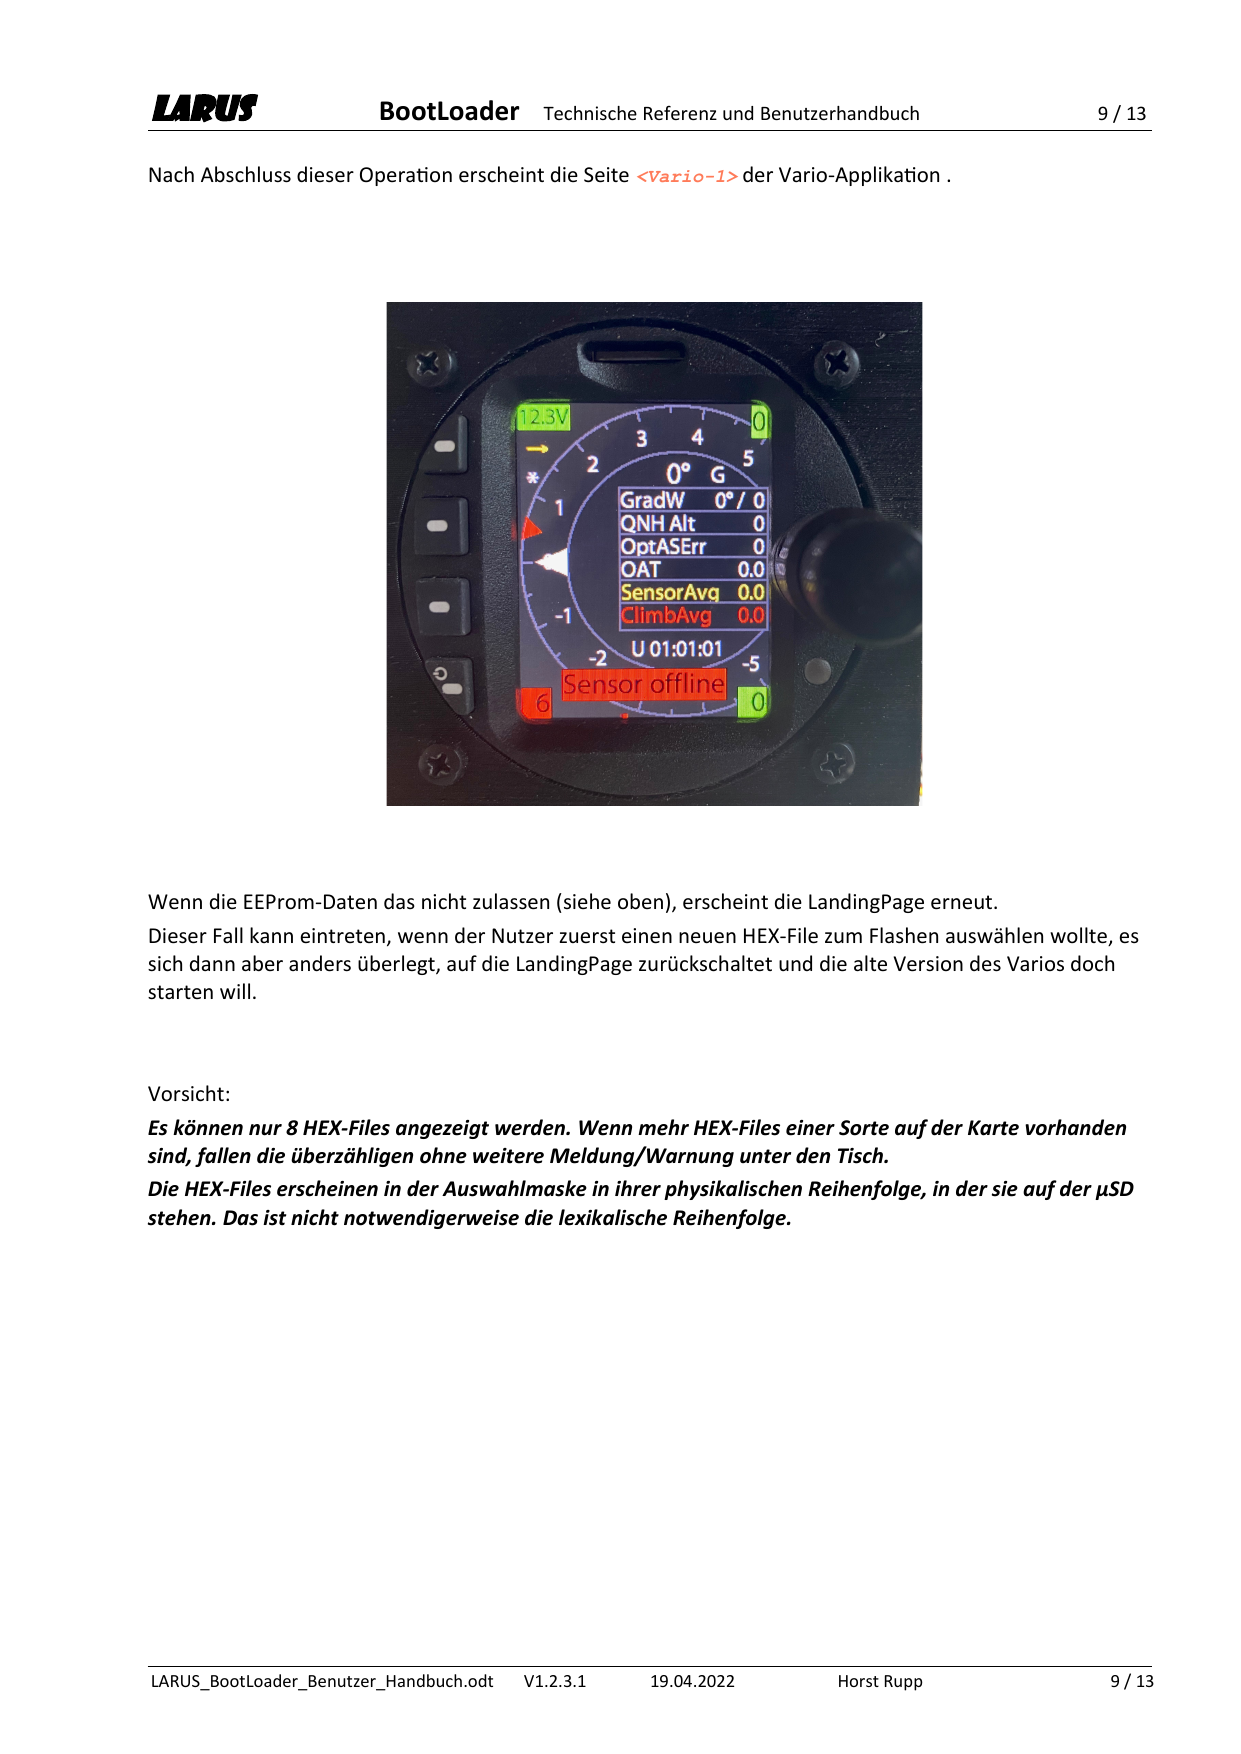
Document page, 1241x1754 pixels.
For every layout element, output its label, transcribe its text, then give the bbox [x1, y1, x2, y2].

text Nach Abschluss dieser Operation erscheint die Seite <Vario-1> der Vario-Applikation . [148, 160, 1152, 188]
text Die HEX-Files erscheinen in der Auswahlmaske in ihrer physikalischen Reihenfolge, in der sie auf der µSD stehen. Das ist nicht notwendigerweise die lexikalische Reihenfolge. [148, 1174, 1152, 1315]
text Wenn die EEProm-Daten das nicht zulassen (siehe oben), erscheint die LandingPage erneut. [148, 887, 1152, 915]
text Vorsicht: [148, 1079, 1152, 1107]
picture [386, 302, 923, 806]
text Es können nur 8 HEX-Files angezeigt werden. Wenn mehr HEX-Files einer Sorte auf der Karte vorhanden sind, fallen die überzähligen ohne weitere Meldung/Warnung unter den Tisch. [148, 1113, 1152, 1169]
text Dieser Fall kann eintreten, wenn der Nutzer zuerst einen neuen HEX-File zum Flashen auswählen wollte, es sich dann aber anders überlegt, auf die LandingPage zurückschaltet und die alte Version des Varios doch starten will. [148, 921, 1152, 1005]
